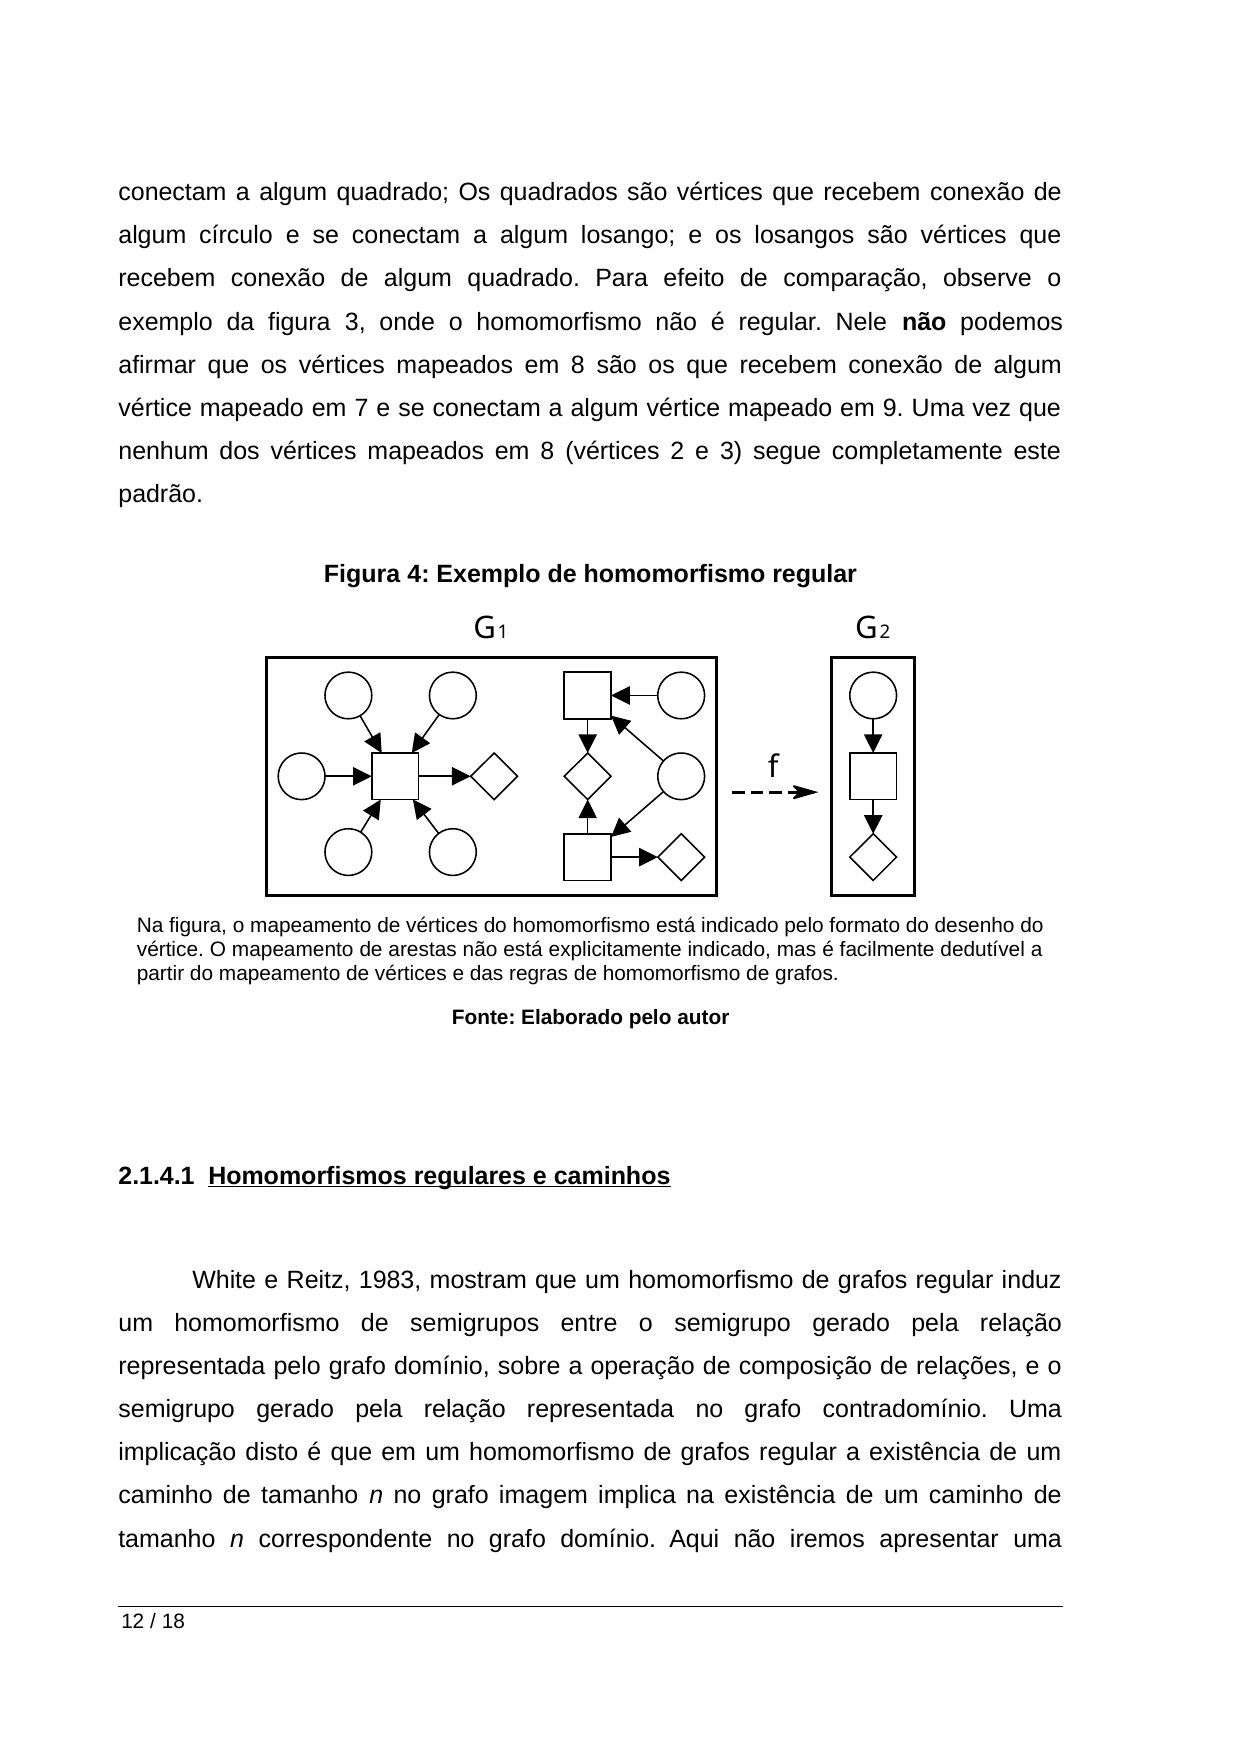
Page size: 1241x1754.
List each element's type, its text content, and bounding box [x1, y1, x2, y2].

text Na figura, o mapeamento de vértices do homomorfismo está indicado pelo formato do desenho do vértice. O mapeamento de arestas não está explicitamente indicado, mas é facilmente dedutível a partir do mapeamento de vértices e das regras de homomorfismo de grafos. [137, 611, 1044, 984]
text Figura 4: Exemplo de homomorfismo regular [137, 559, 1044, 588]
text White e Reitz, 1983, mostram que um homomorfismo de grafos regular induz um homomorfismo de semigrupos entre o semigrupo gerado pela relação representada pelo grafo domínio, sobre a operação de composição de relações, e o semigrupo gerado pela relação representada no grafo contradomínio. Uma implicação disto é que em um homomorfismo de grafos regular a existência de um caminho de tamanho n no grafo imagem implica na existência de um caminho de tamanho n correspondente no grafo domínio. Aqui não iremos apresentar uma [118, 1265, 1063, 1552]
text conectam a algum quadrado; Os quadrados são vértices que recebem conexão de algum círculo e se conectam a algum losango; e os losangos são vértices que recebem conexão de algum quadrado. Para efeito de comparação, observe o exemplo da figura 3, onde o homomorfismo não é regular. Nele não podemos afirmar que os vértices mapeados em 8 são os que recebem conexão de algum vértice mapeado em 7 e se conectam a algum vértice mapeado em 9. Uma vez que nenhum dos vértices mapeados em 8 (vértices 2 e 3) segue completamente este padrão. [118, 177, 1063, 508]
text Fonte: Elaborado pelo autor [137, 1005, 1044, 1029]
subtitle Homomorfismos regulares e caminhos [118, 1161, 1063, 1190]
